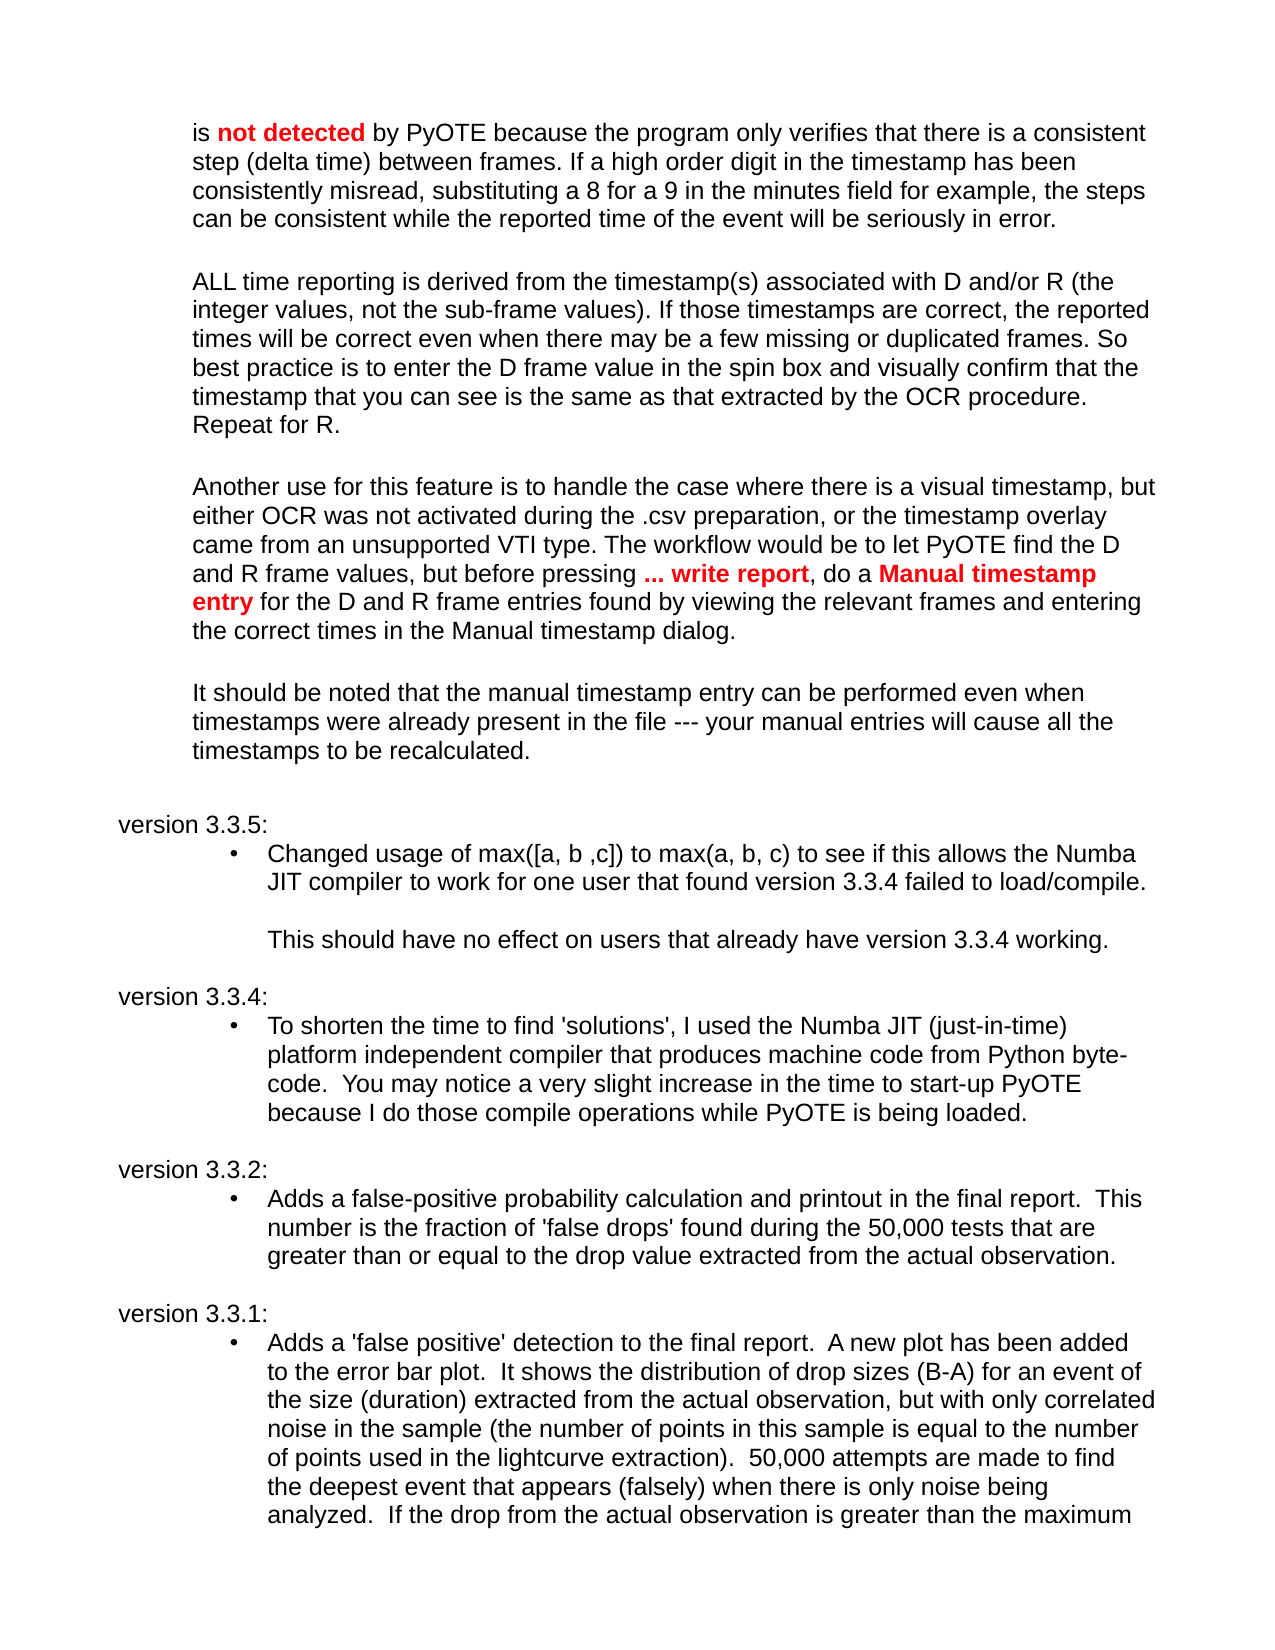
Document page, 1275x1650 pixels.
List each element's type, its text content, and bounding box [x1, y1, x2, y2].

text version 3.3.2: [118, 1155, 1157, 1184]
text version 3.3.4: [118, 982, 1157, 1011]
text version 3.3.5: [118, 810, 1157, 838]
list Changed usage of max([a, b ,c]) to max(a, b, c) to see if this allows the Numba JIT compiler to work for one user that found version 3.3.4 failed to load/compile. This should have no effect on users that already have version 3.3.4 working. [229, 838, 1157, 982]
list To shorten the time to find 'solutions', I used the Numba JIT (just-in-time) platform independent compiler that produces machine code from Python byte-code. You may notice a very slight increase in the time to start-up PyOTE because I do those compile operations while PyOTE is being loaded. [229, 1011, 1157, 1155]
text version 3.3.1: [118, 1299, 1157, 1328]
text It should be noted that the manual timestamp entry can be performed even when timestamps were already present in the file --- your manual entries will cause all the timestamps to be recalculated. [192, 678, 1157, 764]
list Adds a 'false positive' detection to the final report. A new plot has been added to the error bar plot. It shows the distribution of drop sizes (B-A) for an event of the size (duration) extracted from the actual observation, but with only correlated noise in the sample (the number of points in this sample is equal to the number of points used in the lightcurve extraction). 50,000 attempts are made to find the deepest event that appears (falsely) when there is only noise being analyzed. If the drop from the actual observation is greater than the maximum [229, 1328, 1157, 1529]
text is not detected by PyOTE because the program only verifies that there is a consistent step (delta time) between frames. If a high order digit in the timestamp has been consistently misread, substituting a 8 for a 9 in the minutes field for example, the steps can be consistent while the reported time of the event will be seriously in error. [192, 118, 1157, 233]
text Another use for this feature is to handle the case where there is a visual timestamp, but either OCR was not activated during the .csv preparation, or the timestamp overlay came from an unsupported VTI type. The workflow would be to let PyOTE find the D and R frame values, but before pressing ... write report, do a Manual timestamp entry for the D and R frame entries found by viewing the relevant frames and entering the correct times in the Manual timestamp dialog. [192, 472, 1157, 645]
list Adds a false-positive probability calculation and printout in the final report. This number is the fraction of 'false drops' found during the 50,000 tests that are greater than or equal to the drop value extracted from the actual observation. [229, 1184, 1157, 1299]
text ALL time reporting is derived from the timestamp(s) associated with D and/or R (the integer values, not the sub-frame values). If those timestamps are correct, the reported times will be correct even when there may be a few missing or duplicated frames. So best practice is to enter the D frame value in the spin box and visually confirm that the timestamp that you can see is the same as that extracted by the OCR procedure. Repeat for R. [192, 266, 1157, 439]
